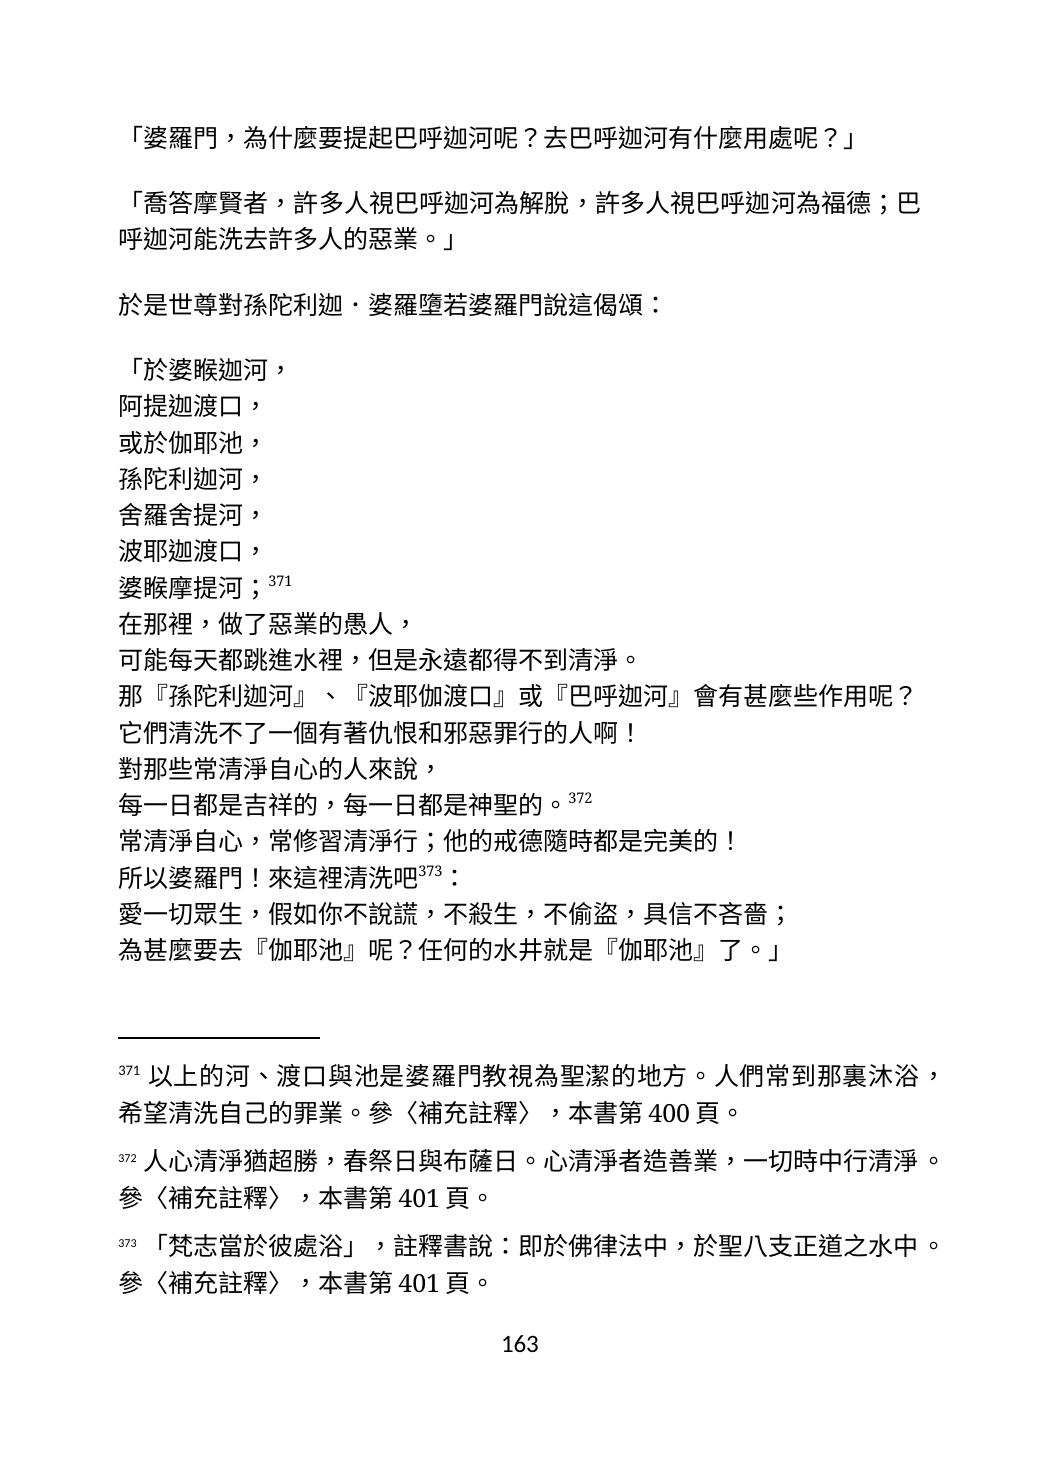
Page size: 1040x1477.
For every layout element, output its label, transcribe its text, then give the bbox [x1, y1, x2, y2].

text 阿提迦渡口， [118, 387, 921, 423]
text 波耶迦渡口， [118, 532, 921, 568]
text 對那些常清淨自心的人來說， [118, 749, 921, 786]
text 「於婆睺迦河， [118, 351, 921, 387]
text 可能每天都跳進水裡，但是永遠都得不到清淨。 [118, 641, 921, 677]
text 或於伽耶池， [118, 423, 921, 459]
text 所以婆羅門！來這裡清洗吧： [118, 858, 921, 894]
text 為甚麼要去『伽耶池』呢？任何的水井就是『伽耶池』了。」 [118, 931, 921, 967]
text 愛一切眾生，假如你不說謊，不殺生，不偷盜，具信不吝嗇； [118, 894, 921, 931]
text 婆睺摩提河； [118, 568, 921, 604]
text 那『孫陀利迦河』、『波耶伽渡口』或『巴呼迦河』會有甚麼些作用呢？ [118, 677, 921, 713]
text 人心清淨猶超勝，春祭日與布薩日。心清淨者造善業，一切時中行清淨。參〈補充註釋〉，本書第401頁。 [118, 1142, 921, 1214]
text 它們清洗不了一個有著仇恨和邪惡罪行的人啊！ [118, 713, 921, 749]
text 「婆羅門，為什麼要提起巴呼迦河呢？去巴呼迦河有什麼用處呢？」 [118, 118, 921, 154]
text 以上的河、渡口與池是婆羅門教視為聖潔的地方。人們常到那裏沐浴，希望清洗自己的罪業。參〈補充註釋〉，本書第400頁。 [118, 1057, 921, 1129]
text 於是世尊對孫陀利迦．婆羅墮若婆羅門說這偈頌： [118, 285, 921, 321]
text 「喬答摩賢者，許多人視巴呼迦河為解脫，許多人視巴呼迦河為福德；巴呼迦河能洗去許多人的惡業。」 [118, 183, 921, 256]
text 在那裡，做了惡業的愚人， [118, 604, 921, 641]
text 每一日都是吉祥的，每一日都是神聖的。 [118, 786, 921, 822]
text 常清淨自心，常修習清淨行；他的戒德隨時都是完美的！ [118, 822, 921, 858]
text 「梵志當於彼處浴」，註釋書說：即於佛律法中，於聖八支正道之水中。參〈補充註釋〉，本書第401頁。 [118, 1227, 921, 1299]
text 孫陀利迦河， [118, 459, 921, 496]
text 舍羅舍提河， [118, 496, 921, 532]
